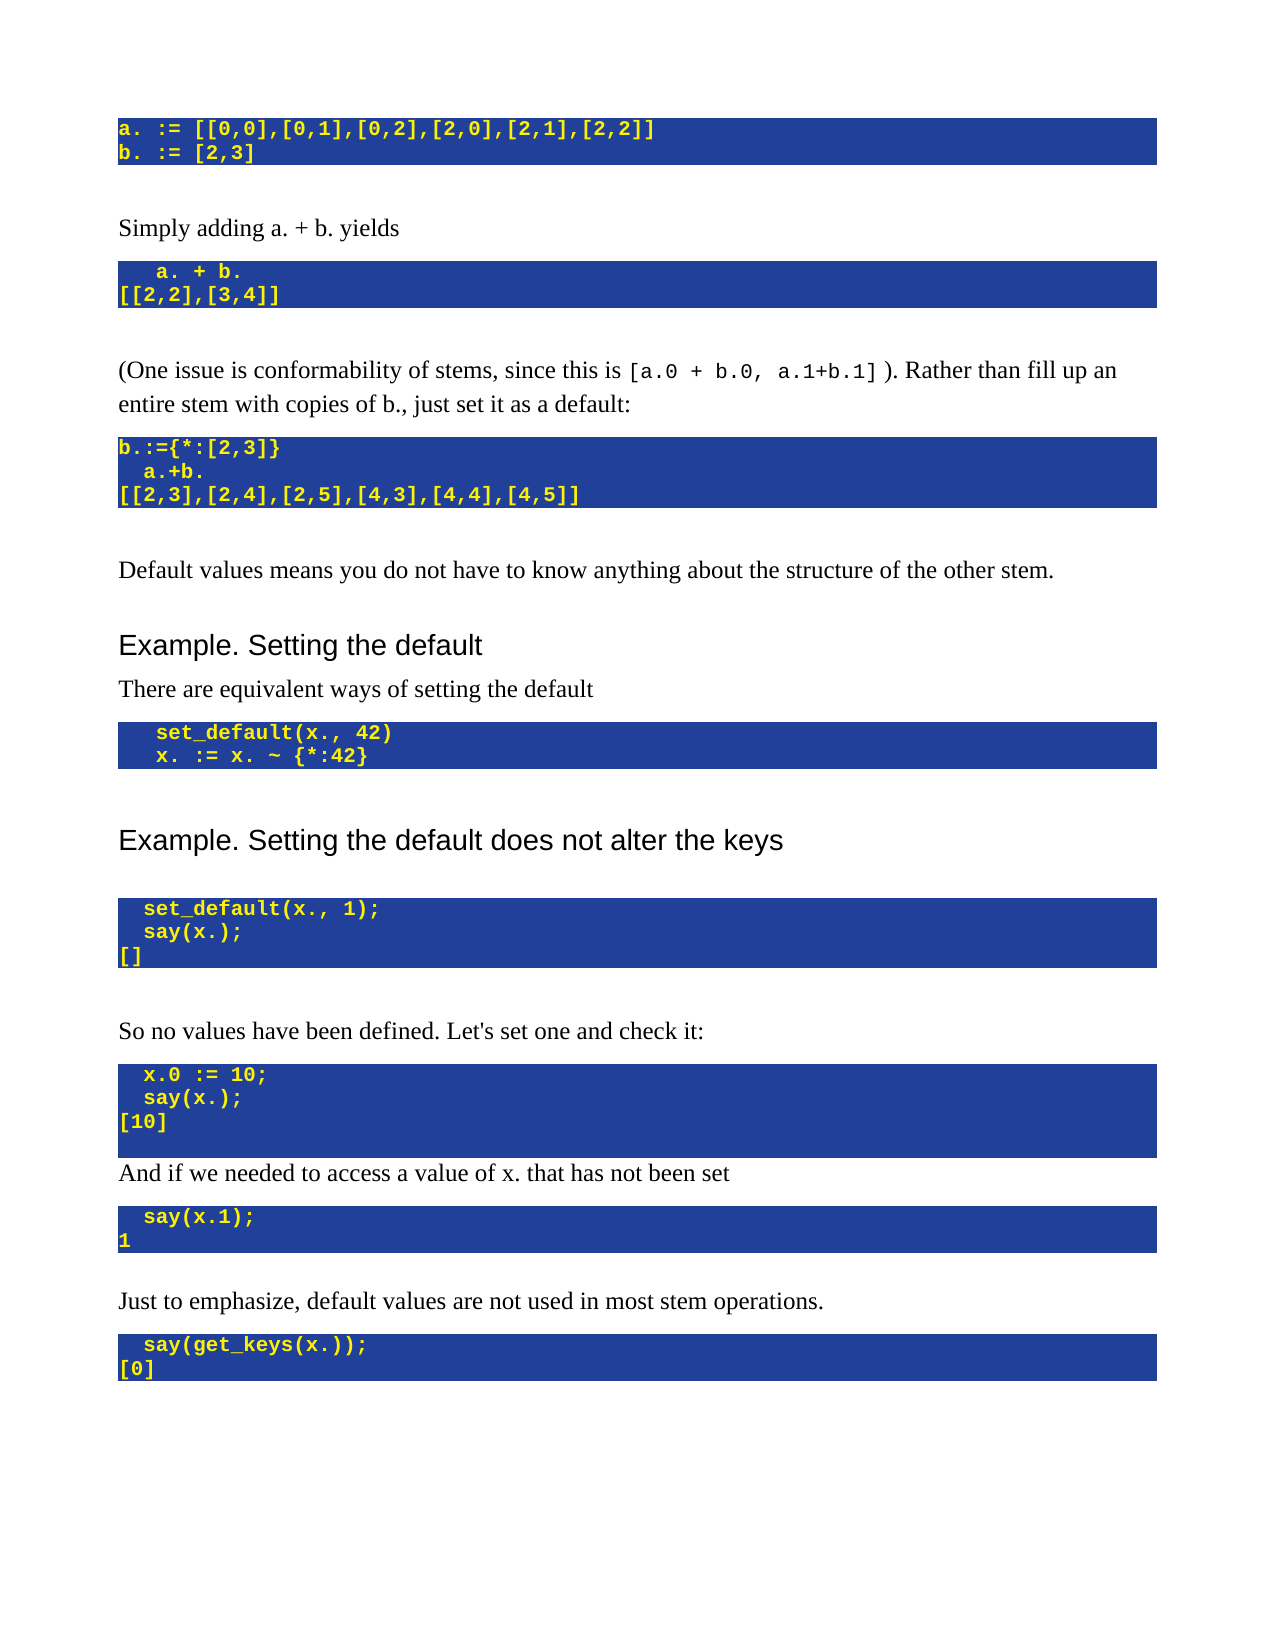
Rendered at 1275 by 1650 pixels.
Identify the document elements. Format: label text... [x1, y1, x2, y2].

text say(x.); [118, 1087, 1157, 1111]
text b.:={*:[2,3]} [118, 437, 1157, 461]
text [10] [118, 1111, 1157, 1135]
text Default values means you do not have to know anything about the structure of the other stem. [118, 556, 1157, 584]
subtitle Example. Setting the default does not alter the keys [118, 823, 1157, 856]
text say(get_keys(x.)); [118, 1334, 1157, 1357]
text [[2,2],[3,4]] [118, 284, 1157, 308]
text b. := [2,3] [118, 142, 1157, 165]
text say(x.); [118, 921, 1157, 945]
text Simply adding a. + b. yields [118, 213, 1157, 242]
text [[2,3],[2,4],[2,5],[4,3],[4,4],[4,5]] [118, 484, 1157, 508]
text 1 [118, 1229, 1157, 1253]
text [0] [118, 1357, 1157, 1381]
text Just to emphasize, default values are not used in most stem operations. [118, 1253, 1157, 1315]
text There are equivalent ways of setting the default [118, 674, 1157, 703]
text set_default(x., 1); [118, 898, 1157, 921]
text a. := [[0,0],[0,1],[0,2],[2,0],[2,1],[2,2]] [118, 118, 1157, 142]
text (One issue is conformability of stems, since this is [a.0 + b.0, a.1+b.1] ). Rather than fill up an entire stem with copies of b., just set it as a default: [118, 356, 1157, 418]
text x.0 := 10; [118, 1064, 1157, 1087]
text a.+b. [118, 461, 1157, 484]
text say(x.1); [118, 1206, 1157, 1229]
text x. := x. ~ {*:42} [118, 745, 1157, 769]
text And if we needed to access a value of x. that has not been set [118, 1158, 1157, 1187]
text So no values have been defined. Let's set one and check it: [118, 1016, 1157, 1045]
text set_default(x., 42) [118, 722, 1157, 745]
text [] [118, 945, 1157, 968]
text a. + b. [118, 261, 1157, 284]
subtitle Example. Setting the default [118, 628, 1157, 662]
